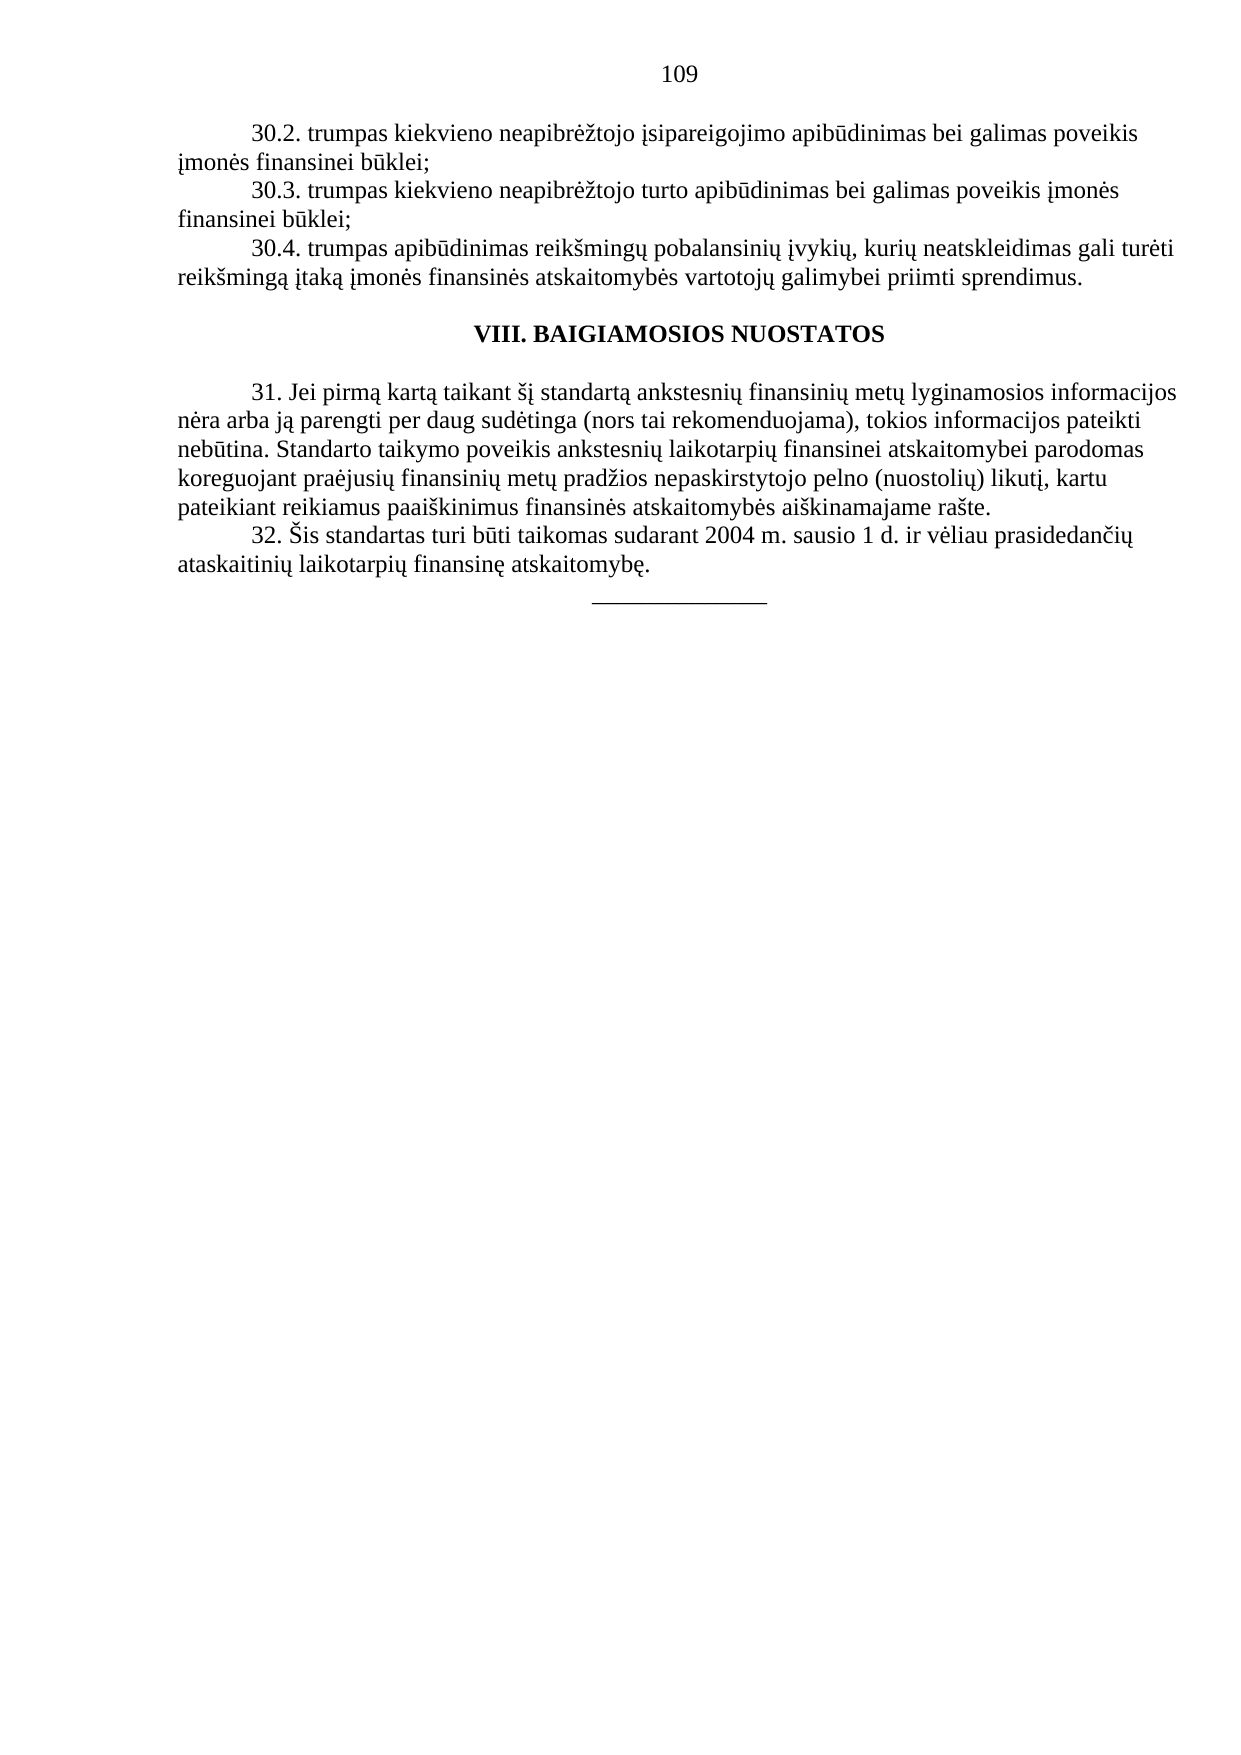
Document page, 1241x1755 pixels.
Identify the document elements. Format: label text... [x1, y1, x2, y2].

text 30.4. trumpas apibūdinimas reikšmingų pobalansinių įvykių, kurių neatskleidimas gali turėti reikšmingą įtaką įmonės finansinės atskaitomybės vartotojų galimybei priimti sprendimus. [177, 233, 1181, 291]
text 30.2. trumpas kiekvieno neapibrėžtojo įsipareigojimo apibūdinimas bei galimas poveikis įmonės finansinei būklei; [177, 118, 1181, 176]
text 32. Šis standartas turi būti taikomas sudarant 2004 m. sausio 1 d. ir vėliau prasidedančių ataskaitinių laikotarpių finansinę atskaitomybę. [177, 521, 1181, 578]
text 31. Jei pirmą kartą taikant šį standartą ankstesnių finansinių metų lyginamosios informacijos nėra arba ją parengti per daug sudėtinga (nors tai rekomenduojama), tokios informacijos pateikti nebūtina. Standarto taikymo poveikis ankstesnių laikotarpių finansinei atskaitomybei parodomas koreguojant praėjusių finansinių metų pradžios nepaskirstytojo pelno (nuostolių) likutį, kartu pateikiant reikiamus paaiškinimus finansinės atskaitomybės aiškinamajame rašte. [177, 377, 1181, 521]
text VIII. BAIGIAMOSIOS NUOSTATOS [177, 319, 1181, 348]
text ______________ [177, 578, 1181, 607]
text 30.3. trumpas kiekvieno neapibrėžtojo turto apibūdinimas bei galimas poveikis įmonės finansinei būklei; [177, 176, 1181, 233]
